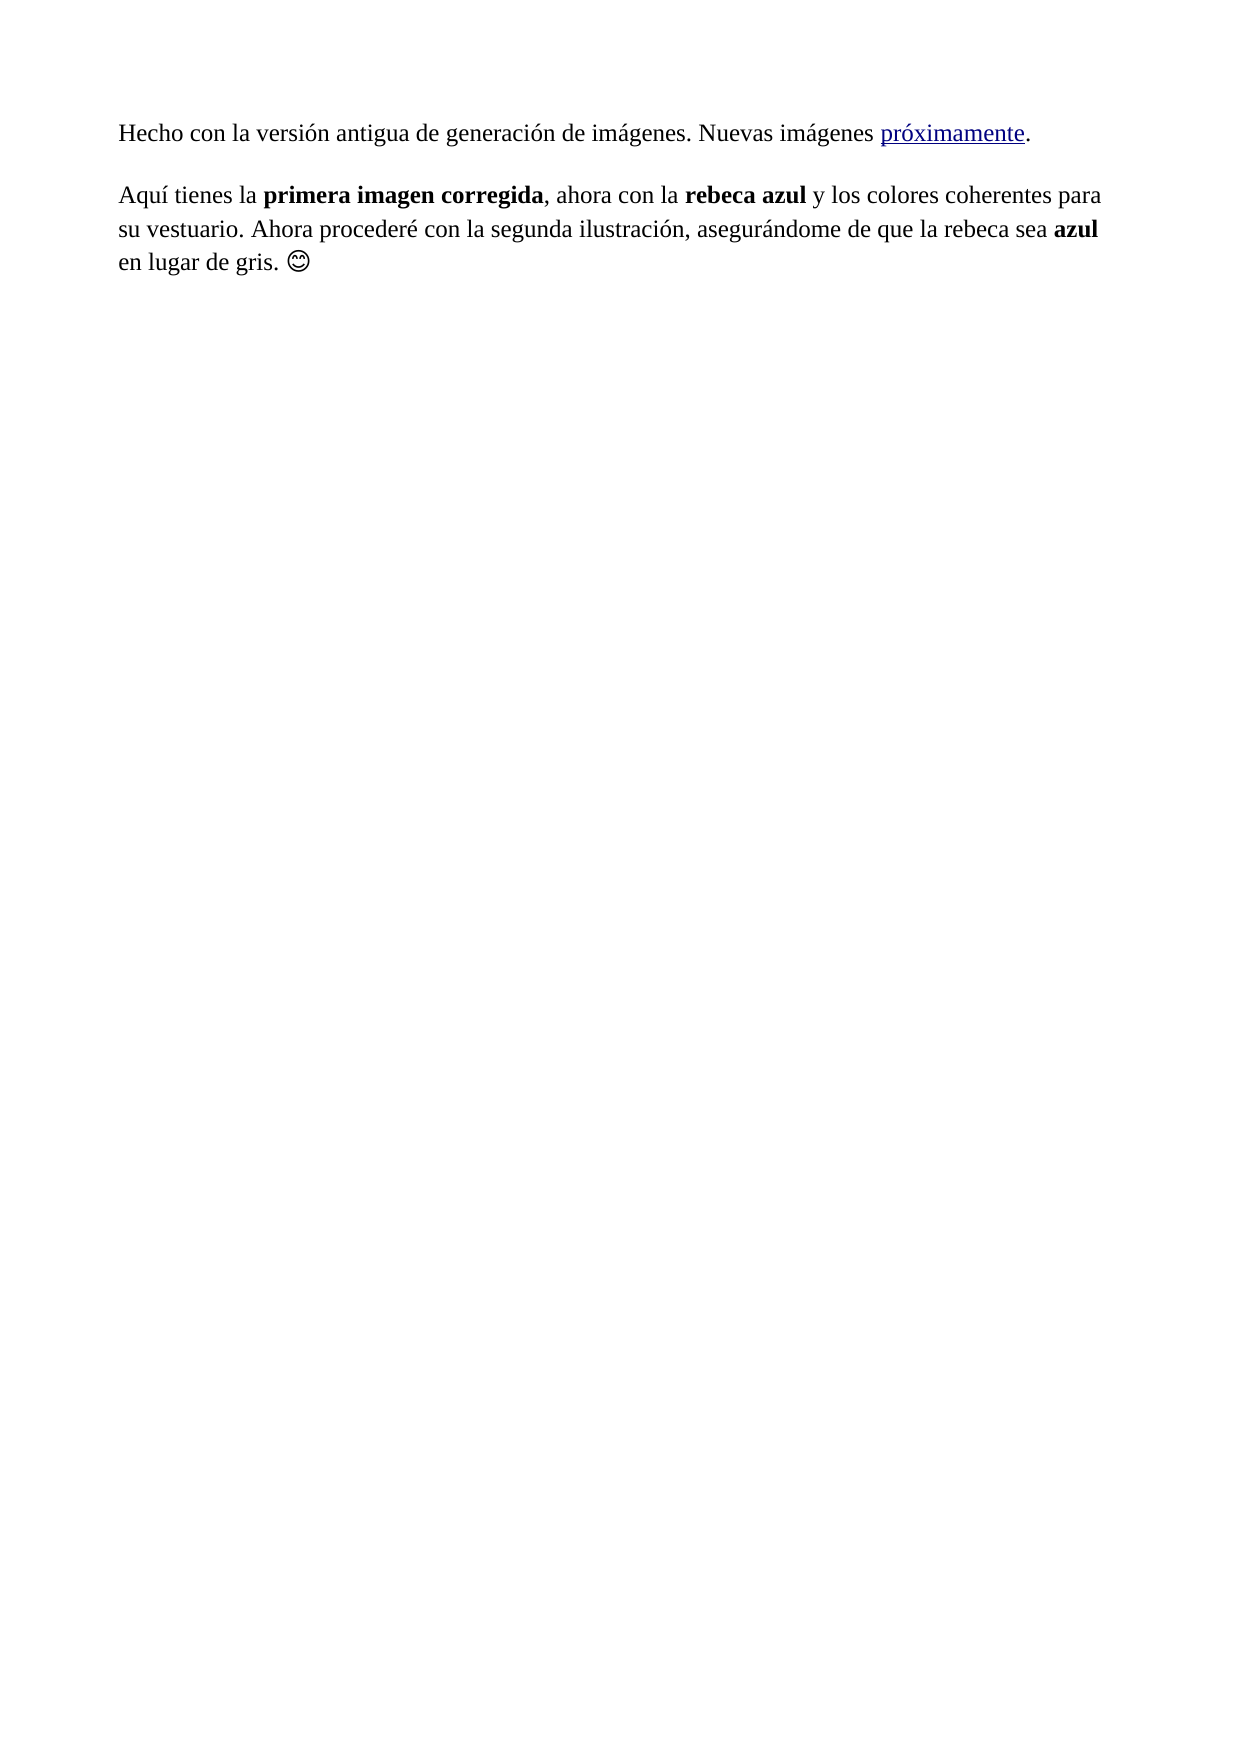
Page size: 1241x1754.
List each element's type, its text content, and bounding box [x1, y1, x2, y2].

text Aquí tienes la primera imagen corregida, ahora con la rebeca azul y los colores coherentes para su vestuario. Ahora procederé con la segunda ilustración, asegurándome de que la rebeca sea azul en lugar de gris. 😊📜🎨 [118, 181, 1122, 275]
text Hecho con la versión antigua de generación de imágenes. Nuevas imágenes próximamente. [118, 118, 1122, 147]
